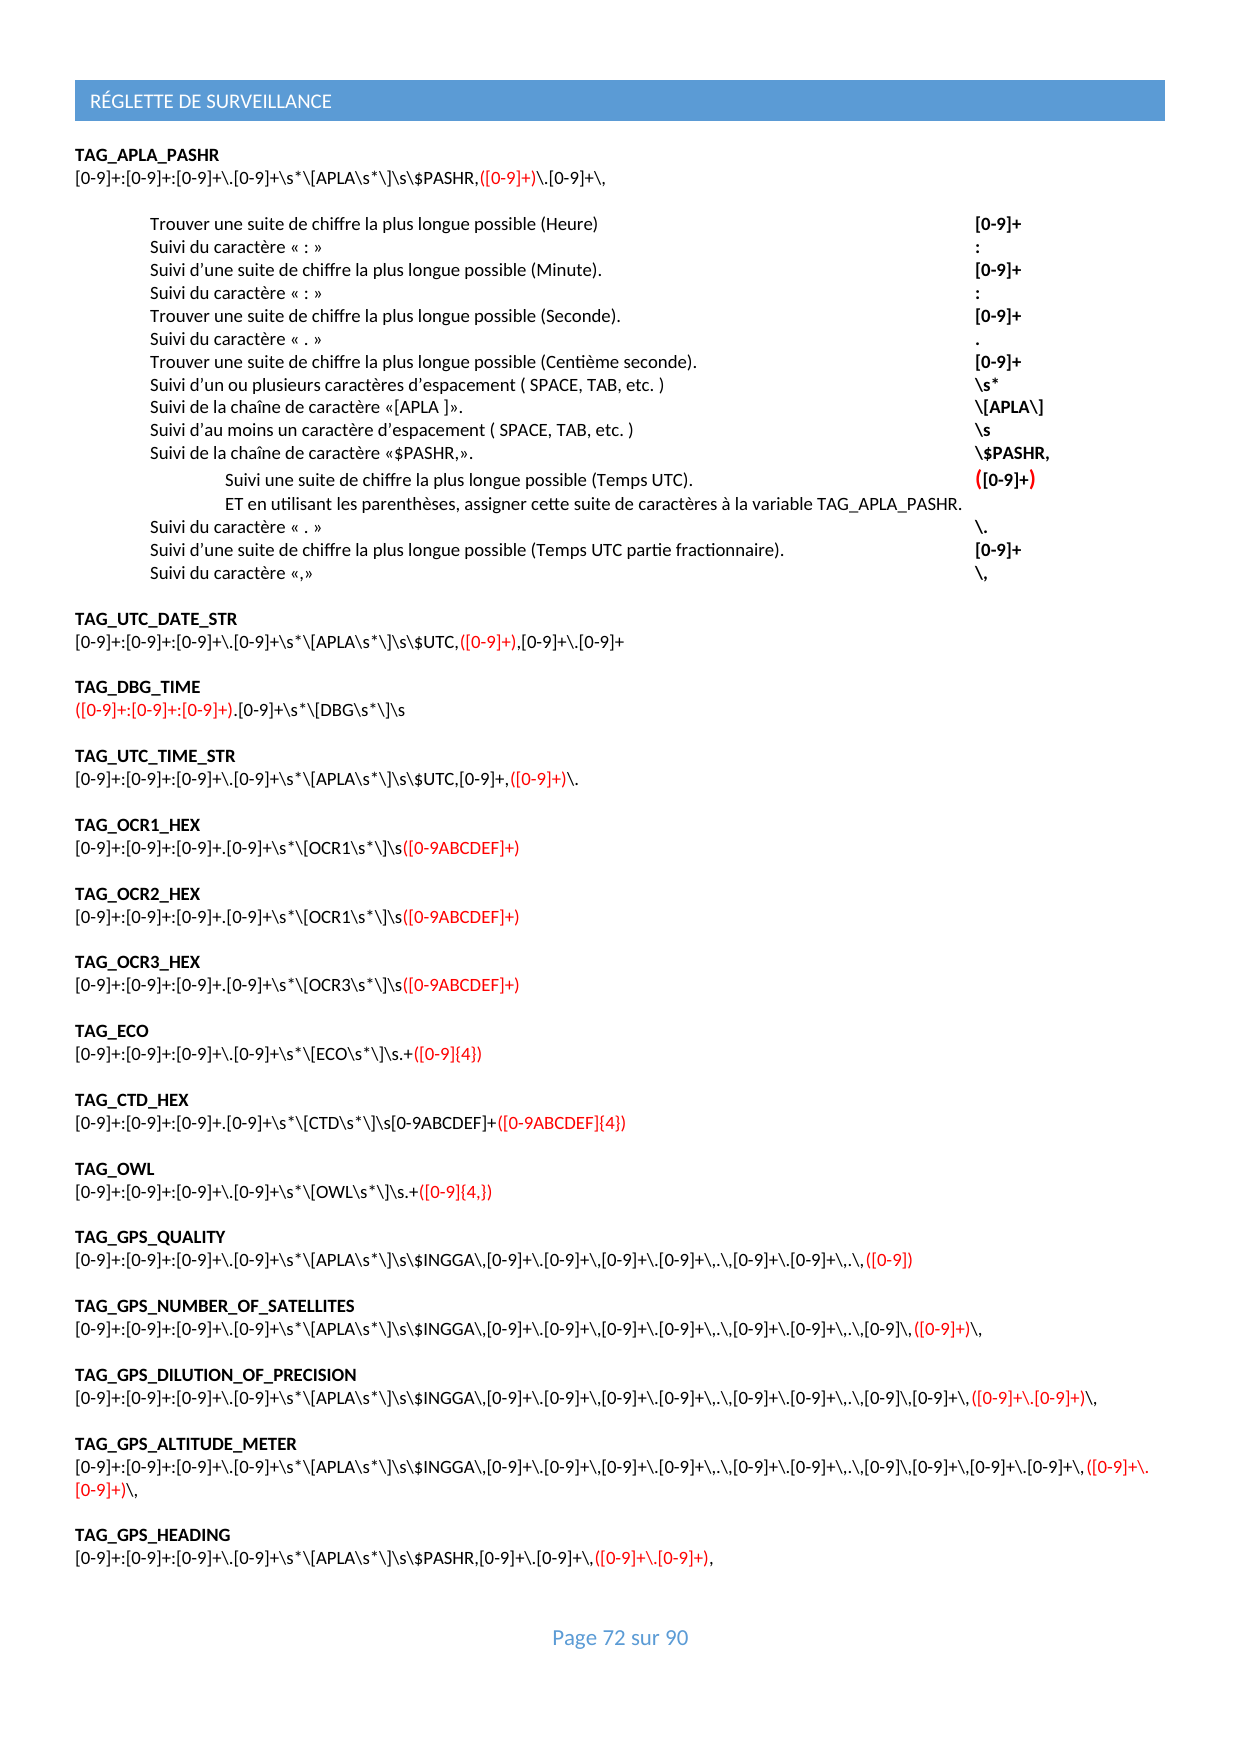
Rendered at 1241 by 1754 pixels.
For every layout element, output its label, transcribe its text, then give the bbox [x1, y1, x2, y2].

text TAG_GPS_QUALITY [75, 1226, 1165, 1249]
text Suivi du caractère « : » : [75, 281, 1165, 304]
text TAG_OCR2_HEX [75, 882, 1165, 905]
text [0-9]+:[0-9]+:[0-9]+\.[0-9]+\s*\[APLA\s*\]\s\$UTC,([0-9]+),[0-9]+\.[0-9]+ [75, 630, 1165, 653]
text Suivi d’un ou plusieurs caractères d’espacement ( SPACE, TAB, etc. ) \s* [75, 373, 1165, 396]
text Suivi de la chaîne de caractère «[APLA ]». \[APLA\] [75, 396, 1165, 418]
text [0-9]+:[0-9]+:[0-9]+\.[0-9]+\s*\[APLA\s*\]\s\$INGGA\,[0-9]+\.[0-9]+\,[0-9]+\.[0-9]+\,.\,[0-9]+\.[0-9]+\,.\,[0-9]\,[0-9]+\,[0-9]+\.[0-9]+\,([0-9]+\.[0-9]+)\, [75, 1455, 1165, 1501]
text Trouver une suite de chiffre la plus longue possible (Heure) [0-9]+ [75, 212, 1165, 235]
text [0-9]+:[0-9]+:[0-9]+\.[0-9]+\s*\[APLA\s*\]\s\$PASHR,([0-9]+)\.[0-9]+\, [75, 166, 1165, 189]
text TAG_OCR1_HEX [75, 813, 1165, 836]
text TAG_OCR3_HEX [75, 951, 1165, 974]
text [0-9]+:[0-9]+:[0-9]+.[0-9]+\s*\[CTD\s*\]\s[0-9ABCDEF]+([0-9ABCDEF]{4}) [75, 1111, 1165, 1134]
text [0-9]+:[0-9]+:[0-9]+.[0-9]+\s*\[OCR1\s*\]\s([0-9ABCDEF]+) [75, 836, 1165, 859]
text ([0-9]+:[0-9]+:[0-9]+).[0-9]+\s*\[DBG\s*\]\s [75, 699, 1165, 722]
text [0-9]+:[0-9]+:[0-9]+\.[0-9]+\s*\[ECO\s*\]\s.+([0-9]{4}) [75, 1042, 1165, 1065]
text Suivi d’une suite de chiffre la plus longue possible (Minute). [0-9]+ [75, 258, 1165, 281]
text TAG_ECO [75, 1019, 1165, 1042]
text TAG_GPS_HEADING [75, 1524, 1165, 1547]
text Suivi d’une suite de chiffre la plus longue possible (Temps UTC partie fractionnaire). [0-9]+ [75, 538, 1165, 561]
text TAG_UTC_DATE_STR [75, 607, 1165, 630]
text [0-9]+:[0-9]+:[0-9]+\.[0-9]+\s*\[APLA\s*\]\s\$UTC,[0-9]+,([0-9]+)\. [75, 767, 1165, 790]
text [0-9]+:[0-9]+:[0-9]+.[0-9]+\s*\[OCR3\s*\]\s([0-9ABCDEF]+) [75, 974, 1165, 997]
text TAG_UTC_TIME_STR [75, 744, 1165, 767]
text Suivi d’au moins un caractère d’espacement ( SPACE, TAB, etc. ) \s [75, 418, 1165, 441]
text Suivi du caractère « . » \. [75, 515, 1165, 538]
text [0-9]+:[0-9]+:[0-9]+\.[0-9]+\s*\[APLA\s*\]\s\$PASHR,[0-9]+\.[0-9]+\,([0-9]+\.[0-9]+), [75, 1547, 1165, 1569]
text Trouver une suite de chiffre la plus longue possible (Seconde). [0-9]+ [75, 304, 1165, 327]
text Trouver une suite de chiffre la plus longue possible (Centième seconde). [0-9]+ [75, 350, 1165, 373]
text Suivi de la chaîne de caractère «$PASHR,». \$PASHR, [75, 441, 1165, 464]
text TAG_DBG_TIME [75, 676, 1165, 699]
text Suivi du caractère «,» \, [75, 561, 1165, 584]
text [0-9]+:[0-9]+:[0-9]+.[0-9]+\s*\[OCR1\s*\]\s([0-9ABCDEF]+) [75, 905, 1165, 928]
text Suivi une suite de chiffre la plus longue possible (Temps UTC). ([0-9]+) [150, 464, 1165, 492]
text [0-9]+:[0-9]+:[0-9]+\.[0-9]+\s*\[APLA\s*\]\s\$INGGA\,[0-9]+\.[0-9]+\,[0-9]+\.[0-9]+\,.\,[0-9]+\.[0-9]+\,.\,[0-9]\,[0-9]+\,([0-9]+\.[0-9]+)\, [75, 1386, 1165, 1409]
text TAG_GPS_NUMBER_OF_SATELLITES [75, 1294, 1165, 1317]
text Suivi du caractère « : » : [75, 235, 1165, 258]
text ET en utilisant les parenthèses, assigner cette suite de caractères à la variable TAG_APLA_PASHR. [150, 492, 1165, 515]
text [0-9]+:[0-9]+:[0-9]+\.[0-9]+\s*\[APLA\s*\]\s\$INGGA\,[0-9]+\.[0-9]+\,[0-9]+\.[0-9]+\,.\,[0-9]+\.[0-9]+\,.\,([0-9]) [75, 1249, 1165, 1272]
text TAG_OWL [75, 1157, 1165, 1180]
text TAG_GPS_ALTITUDE_METER [75, 1432, 1165, 1455]
text TAG_APLA_PASHR [75, 143, 1165, 166]
text Suivi du caractère « . » . [75, 327, 1165, 350]
text TAG_CTD_HEX [75, 1088, 1165, 1111]
text [0-9]+:[0-9]+:[0-9]+\.[0-9]+\s*\[APLA\s*\]\s\$INGGA\,[0-9]+\.[0-9]+\,[0-9]+\.[0-9]+\,.\,[0-9]+\.[0-9]+\,.\,[0-9]\,([0-9]+)\, [75, 1317, 1165, 1340]
text TAG_GPS_DILUTION_OF_PRECISION [75, 1363, 1165, 1386]
text [0-9]+:[0-9]+:[0-9]+\.[0-9]+\s*\[OWL\s*\]\s.+([0-9]{4,}) [75, 1180, 1165, 1203]
